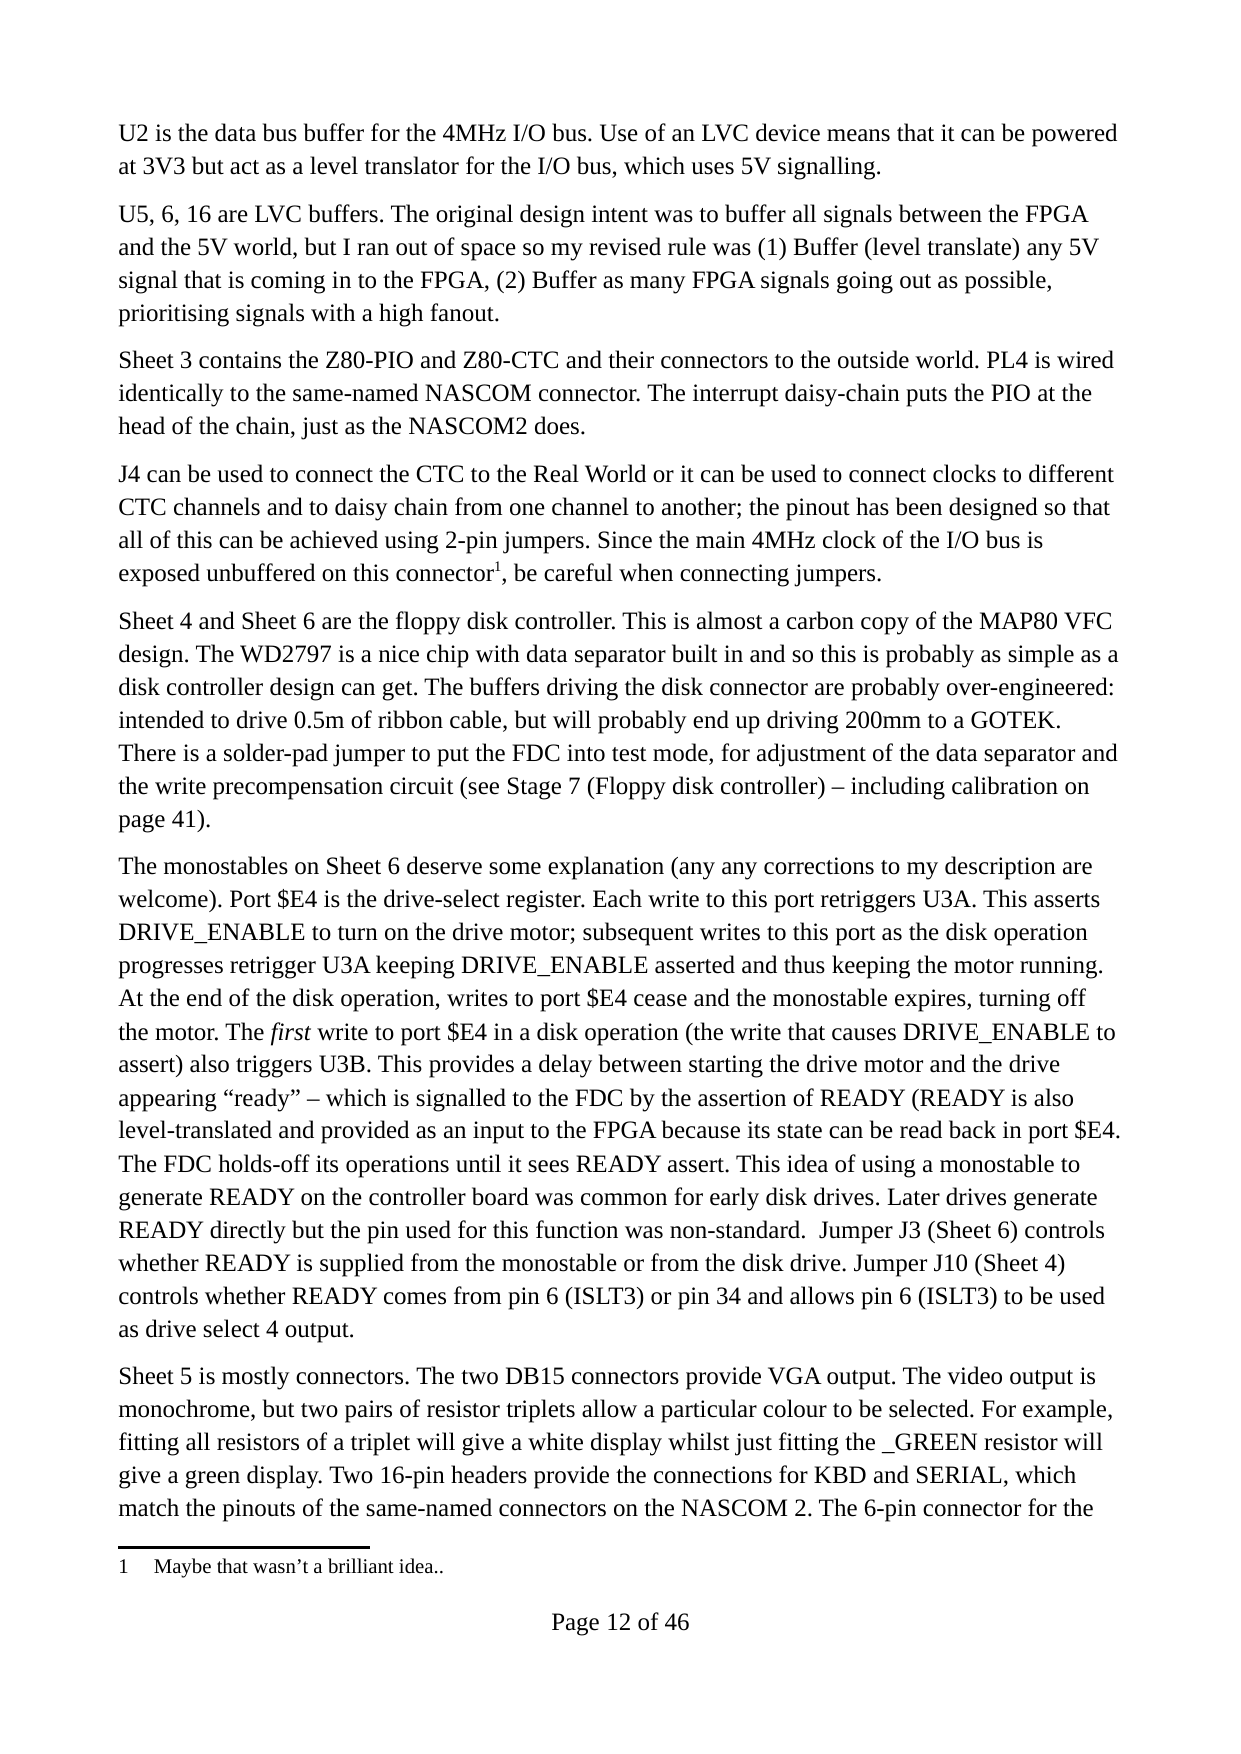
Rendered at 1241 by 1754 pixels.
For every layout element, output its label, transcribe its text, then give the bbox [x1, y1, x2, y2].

text Sheet 5 is mostly connectors. The two DB15 connectors provide VGA output. The video output is monochrome, but two pairs of resistor triplets allow a particular colour to be selected. For example, fitting all resistors of a triplet will give a white display whilst just fitting the _GREEN resistor will give a green display. Two 16-pin headers provide the connections for KBD and SERIAL, which match the pinouts of the same-named connectors on the NASCOM 2. The 6-pin connector for the [118, 1361, 1122, 1522]
text Sheet 4 and Sheet 6 are the floppy disk controller. This is almost a carbon copy of the MAP80 VFC design. The WD2797 is a nice chip with data separator built in and so this is probably as simple as a disk controller design can get. The buffers driving the disk connector are probably over-engineered: intended to drive 0.5m of ribbon cable, but will probably end up driving 200mm to a GOTEK. There is a solder-pad jumper to put the FDC into test mode, for adjustment of the data separator and the write precompensation circuit (see Stage 7 (Floppy disk controller) – including calibration on page 41). [118, 606, 1122, 833]
text U2 is the data bus buffer for the 4MHz I/O bus. Use of an LVC device means that it can be powered at 3V3 but act as a level translator for the I/O bus, which uses 5V signalling. [118, 118, 1122, 180]
text The monostables on Sheet 6 deserve some explanation (any any corrections to my description are welcome). Port $E4 is the drive-select register. Each write to this port retriggers U3A. This asserts DRIVE_ENABLE to turn on the drive motor; subsequent writes to this port as the disk operation progresses retrigger U3A keeping DRIVE_ENABLE asserted and thus keeping the motor running. At the end of the disk operation, writes to port $E4 cease and the monostable expires, turning off the motor. The first write to port $E4 in a disk operation (the write that causes DRIVE_ENABLE to assert) also triggers U3B. This provides a delay between starting the drive motor and the drive appearing “ready” – which is signalled to the FDC by the assertion of READY (READY is also level-translated and provided as an input to the FPGA because its state can be read back in port $E4. The FDC holds-off its operations until it sees READY assert. This idea of using a monostable to generate READY on the controller board was common for early disk drives. Later drives generate READY directly but the pin used for this function was non-standard. Jumper J3 (Sheet 6) controls whether READY is supplied from the monostable or from the disk drive. Jumper J10 (Sheet 4) controls whether READY comes from pin 6 (ISLT3) or pin 34 and allows pin 6 (ISLT3) to be used as drive select 4 output. [118, 851, 1122, 1342]
text J4 can be used to connect the CTC to the Real World or it can be used to connect clocks to different CTC channels and to daisy chain from one channel to another; the pinout has been designed so that all of this can be achieved using 2-pin jumpers. Since the main 4MHz clock of the I/O bus is exposed unbuffered on this connector, be careful when connecting jumpers. [118, 459, 1122, 587]
text U5, 6, 16 are LVC buffers. The original design intent was to buffer all signals between the FPGA and the 5V world, but I ran out of space so my revised rule was (1) Buffer (level translate) any 5V signal that is coming in to the FPGA, (2) Buffer as many FPGA signals going out as possible, prioritising signals with a high fanout. [118, 199, 1122, 327]
text Sheet 3 contains the Z80-PIO and Z80-CTC and their connectors to the outside world. PL4 is wired identically to the same-named NASCOM connector. The interrupt daisy-chain puts the PIO at the head of the chain, just as the NASCOM2 does. [118, 345, 1122, 440]
text Maybe that wasn’t a brilliant idea.. [118, 1553, 1122, 1578]
